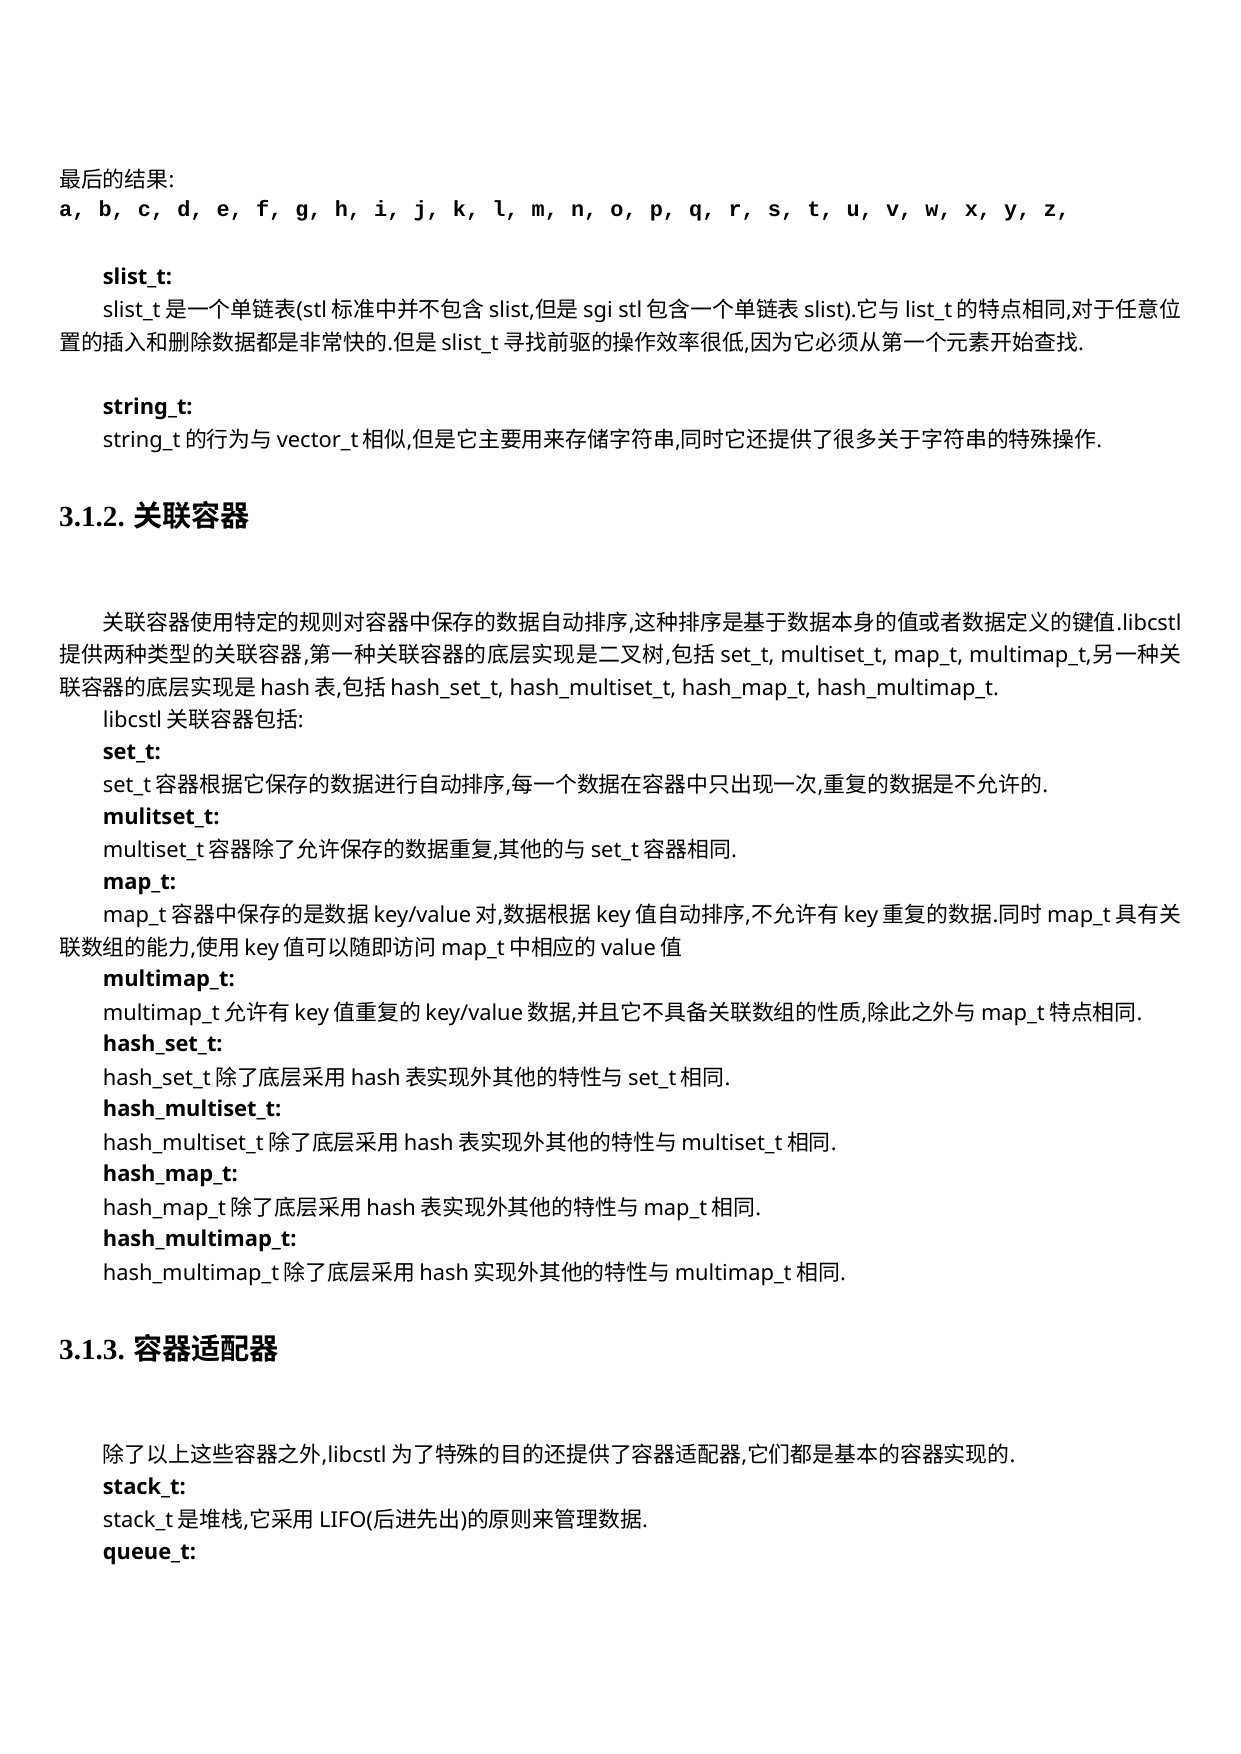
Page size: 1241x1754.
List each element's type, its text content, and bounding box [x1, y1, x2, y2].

text 关联容器使用特定的规则对容器中保存的数据自动排序,这种排序是基于数据本身的值或者数据定义的键值.libcstl提供两种类型的关联容器,第一种关联容器的底层实现是二叉树,包括set_t, multiset_t, map_t, multimap_t,另一种关联容器的底层实现是hash表,包括hash_set_t, hash_multiset_t, hash_map_t, hash_multimap_t. [59, 604, 1181, 702]
text string_t: [59, 389, 1181, 422]
text hash_set_t: [59, 1027, 1181, 1059]
text stack_t是堆栈,它采用LIFO(后进先出)的原则来管理数据. [59, 1502, 1181, 1534]
text multimap_t允许有key值重复的key/value数据,并且它不具备关联数组的性质,除此之外与map_t特点相同. [59, 994, 1181, 1027]
text map_t: [59, 864, 1181, 897]
text hash_multiset_t除了底层采用hash表实现外其他的特性与multiset_t相同. [59, 1124, 1181, 1157]
text hash_set_t除了底层采用hash表实现外其他的特性与set_t相同. [59, 1059, 1181, 1092]
text hash_map_t除了底层采用hash表实现外其他的特性与map_t相同. [59, 1189, 1181, 1222]
text set_t容器根据它保存的数据进行自动排序,每一个数据在容器中只出现一次,重复的数据是不允许的. [59, 767, 1181, 799]
subtitle 容器适配器 [59, 1314, 1181, 1379]
text set_t: [59, 734, 1181, 767]
text 最后的结果: [59, 162, 1181, 194]
subtitle 关联容器 [59, 481, 1181, 546]
text 除了以上这些容器之外,libcstl为了特殊的目的还提供了容器适配器,它们都是基本的容器实现的. [59, 1437, 1181, 1469]
text a, b, c, d, e, f, g, h, i, j, k, l, m, n, o, p, q, r, s, t, u, v, w, x, y, z, [59, 194, 1181, 227]
text multimap_t: [59, 962, 1181, 994]
text hash_map_t: [59, 1157, 1181, 1189]
text hash_multimap_t: [59, 1222, 1181, 1254]
text libcstl关联容器包括: [59, 702, 1181, 734]
text string_t的行为与vector_t相似,但是它主要用来存储字符串,同时它还提供了很多关于字符串的特殊操作. [59, 422, 1181, 454]
text queue_t: [59, 1534, 1181, 1567]
text mulitset_t: [59, 799, 1181, 832]
text map_t容器中保存的是数据key/value对,数据根据key值自动排序,不允许有key重复的数据.同时map_t具有关联数组的能力,使用key值可以随即访问map_t中相应的value值 [59, 897, 1181, 962]
text multiset_t容器除了允许保存的数据重复,其他的与set_t容器相同. [59, 832, 1181, 864]
text hash_multiset_t: [59, 1092, 1181, 1124]
text stack_t: [59, 1469, 1181, 1502]
text hash_multimap_t除了底层采用hash实现外其他的特性与multimap_t相同. [59, 1254, 1181, 1287]
text slist_t是一个单链表(stl标准中并不包含slist,但是sgi stl包含一个单链表slist).它与list_t的特点相同,对于任意位置的插入和删除数据都是非常快的.但是slist_t寻找前驱的操作效率很低,因为它必须从第一个元素开始查找. [59, 292, 1181, 357]
text slist_t: [59, 259, 1181, 292]
